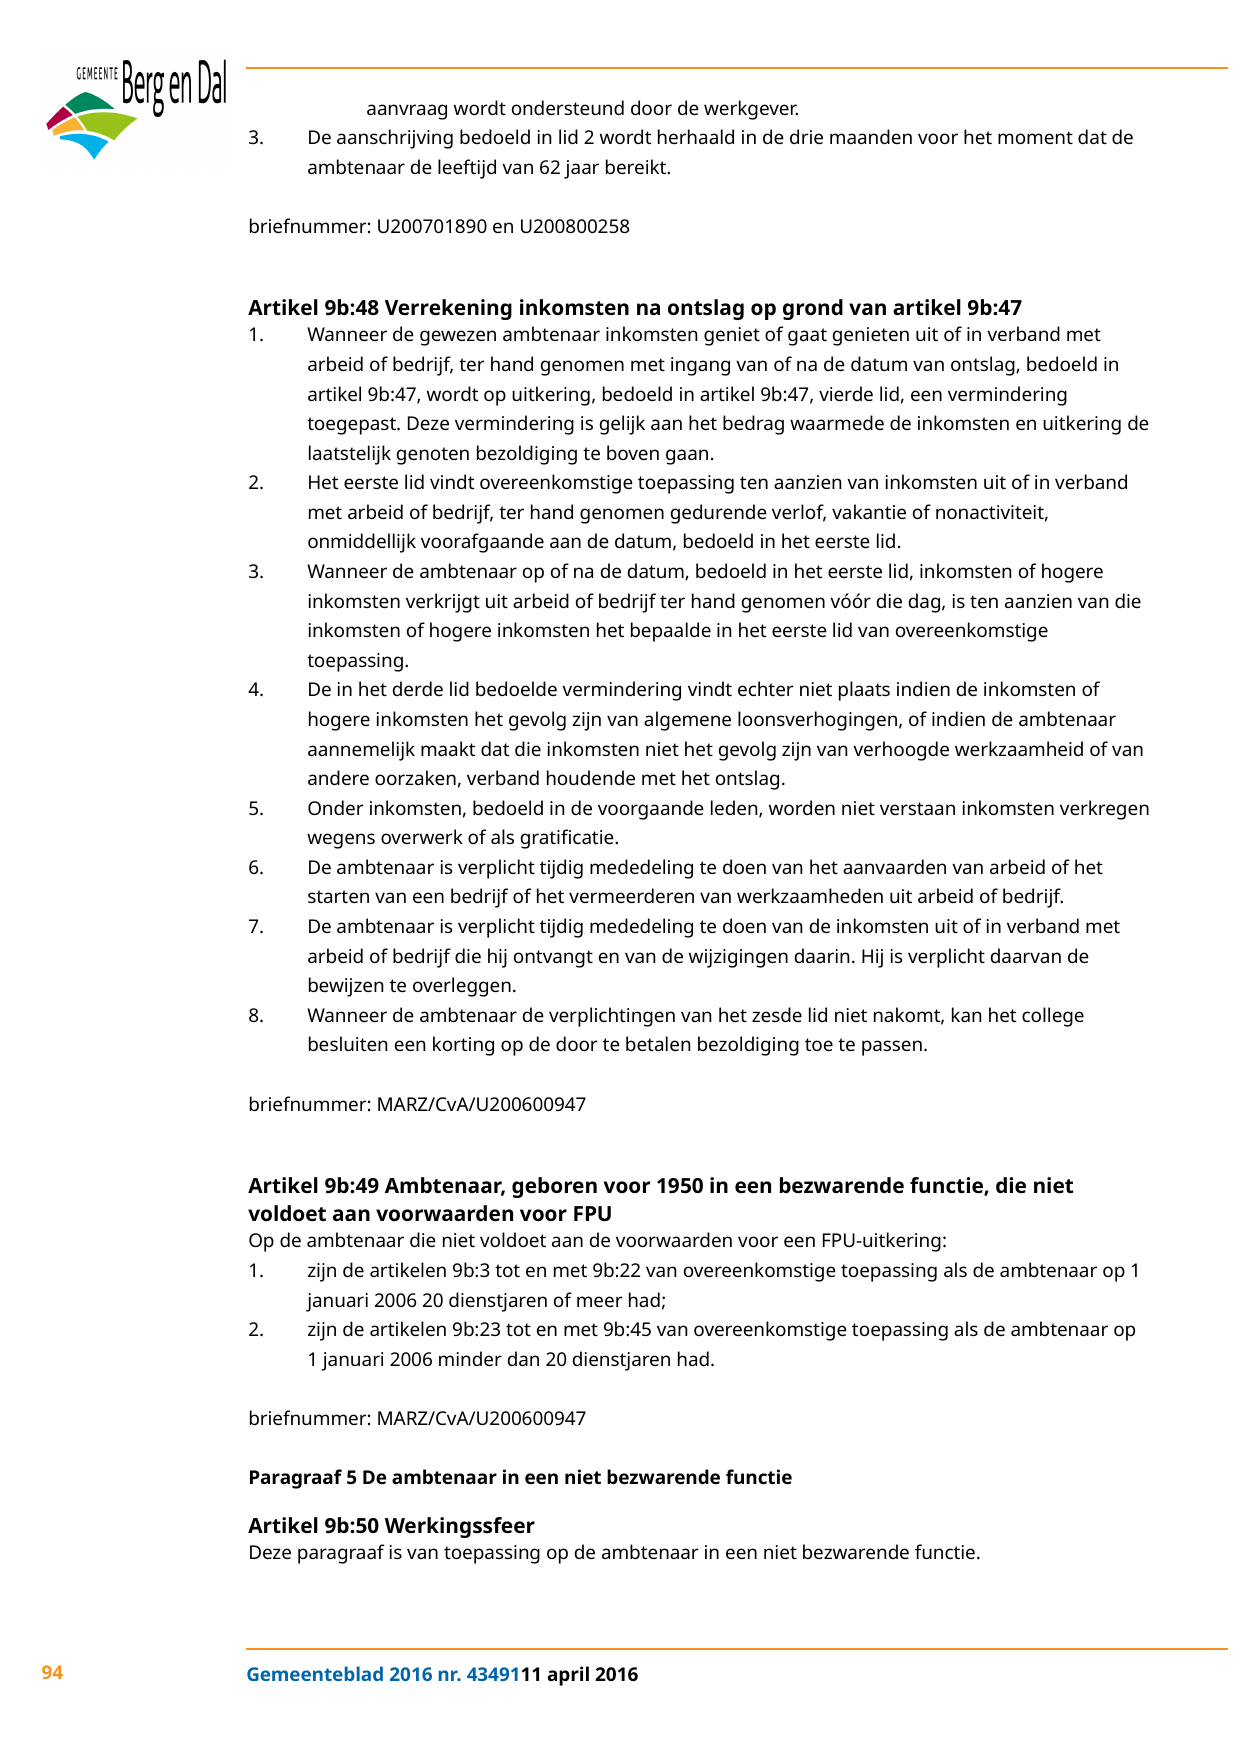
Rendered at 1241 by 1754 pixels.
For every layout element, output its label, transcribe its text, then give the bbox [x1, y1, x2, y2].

list De ambtenaar is verplicht tijdig mededeling te doen van het aanvaarden van arbeid of het starten van een bedrijf of het vermeerderen van werkzaamheden uit arbeid of bedrijf. [248, 854, 1152, 909]
text Deze paragraaf is van toepassing op de ambtenaar in een niet bezwarende functie. [248, 1539, 1152, 1565]
list Het eerste lid vindt overeenkomstige toepassing ten aanzien van inkomsten uit of in verband met arbeid of bedrijf, ter hand genomen gedurende verlof, vakantie of nonactiviteit, onmiddellijk voorafgaande aan de datum, bedoeld in het eerste lid. [248, 469, 1152, 554]
list zijn de artikelen 9b:3 tot en met 9b:22 van overeenkomstige toepassing als de ambtenaar op 1 januari 2006 20 dienstjaren of meer had; [248, 1257, 1152, 1312]
list aanvraag wordt ondersteund door de werkgever. [307, 95, 1152, 121]
list Wanneer de ambtenaar op of na de datum, bedoeld in het eerste lid, inkomsten of hogere inkomsten verkrijgt uit arbeid of bedrijf ter hand genomen vóór die dag, is ten aanzien van die inkomsten of hogere inkomsten het bepaalde in het eerste lid van overeenkomstige toepassing. [248, 558, 1152, 673]
list Wanneer de ambtenaar de verplichtingen van het zesde lid niet nakomt, kan het college besluiten een korting op de door te betalen bezoldiging toe te passen. [248, 1002, 1152, 1057]
text Artikel 9b:49 Ambtenaar, geboren voor 1950 in een bezwarende functie, die niet voldoet aan voorwaarden voor FPU [248, 1171, 1152, 1228]
text Op de ambtenaar die niet voldoet aan de voorwaarden voor een FPU-uitkering: [248, 1228, 1152, 1253]
text briefnummer: U200701890 en U200800258 [248, 213, 1152, 239]
text Paragraaf 5 De ambtenaar in een niet bezwarende functie [248, 1464, 1152, 1490]
list Wanneer de gewezen ambtenaar inkomsten geniet of gaat genieten uit of in verband met arbeid of bedrijf, ter hand genomen met ingang van of na de datum van ontslag, bedoeld in artikel 9b:47, wordt op uitkering, bedoeld in artikel 9b:47, vierde lid, een vermindering toegepast. Deze vermindering is gelijk aan het bedrag waarmede de inkomsten en uitkering de laatstelijk genoten bezoldiging te boven gaan. [248, 322, 1152, 466]
list De in het derde lid bedoelde vermindering vindt echter niet plaats indien de inkomsten of hogere inkomsten het gevolg zijn van algemene loonsverhogingen, of indien de ambtenaar aannemelijk maakt dat die inkomsten niet het gevolg zijn van verhoogde werkzaamheid of van andere oorzaken, verband houdende met het ontslag. [248, 677, 1152, 791]
text Artikel 9b:50 Werkingssfeer [248, 1511, 1152, 1539]
picture [41, 47, 231, 172]
list Onder inkomsten, bedoeld in de voorgaande leden, worden niet verstaan inkomsten verkregen wegens overwerk of als gratificatie. [248, 795, 1152, 850]
list zijn de artikelen 9b:23 tot en met 9b:45 van overeenkomstige toepassing als de ambtenaar op 1 januari 2006 minder dan 20 dienstjaren had. [248, 1316, 1152, 1372]
list De aanschrijving bedoeld in lid 2 wordt herhaald in de drie maanden voor het moment dat de ambtenaar de leeftijd van 62 jaar bereikt. [248, 124, 1152, 180]
list De ambtenaar is verplicht tijdig mededeling te doen van de inkomsten uit of in verband met arbeid of bedrijf die hij ontvangt en van de wijzigingen daarin. Hij is verplicht daarvan de bewijzen te overleggen. [248, 913, 1152, 998]
text Artikel 9b:48 Verrekening inkomsten na ontslag op grond van artikel 9b:47 [248, 293, 1152, 322]
text briefnummer: MARZ/CvA/U200600947 [248, 1405, 1152, 1431]
text briefnummer: MARZ/CvA/U200600947 [248, 1091, 1152, 1116]
